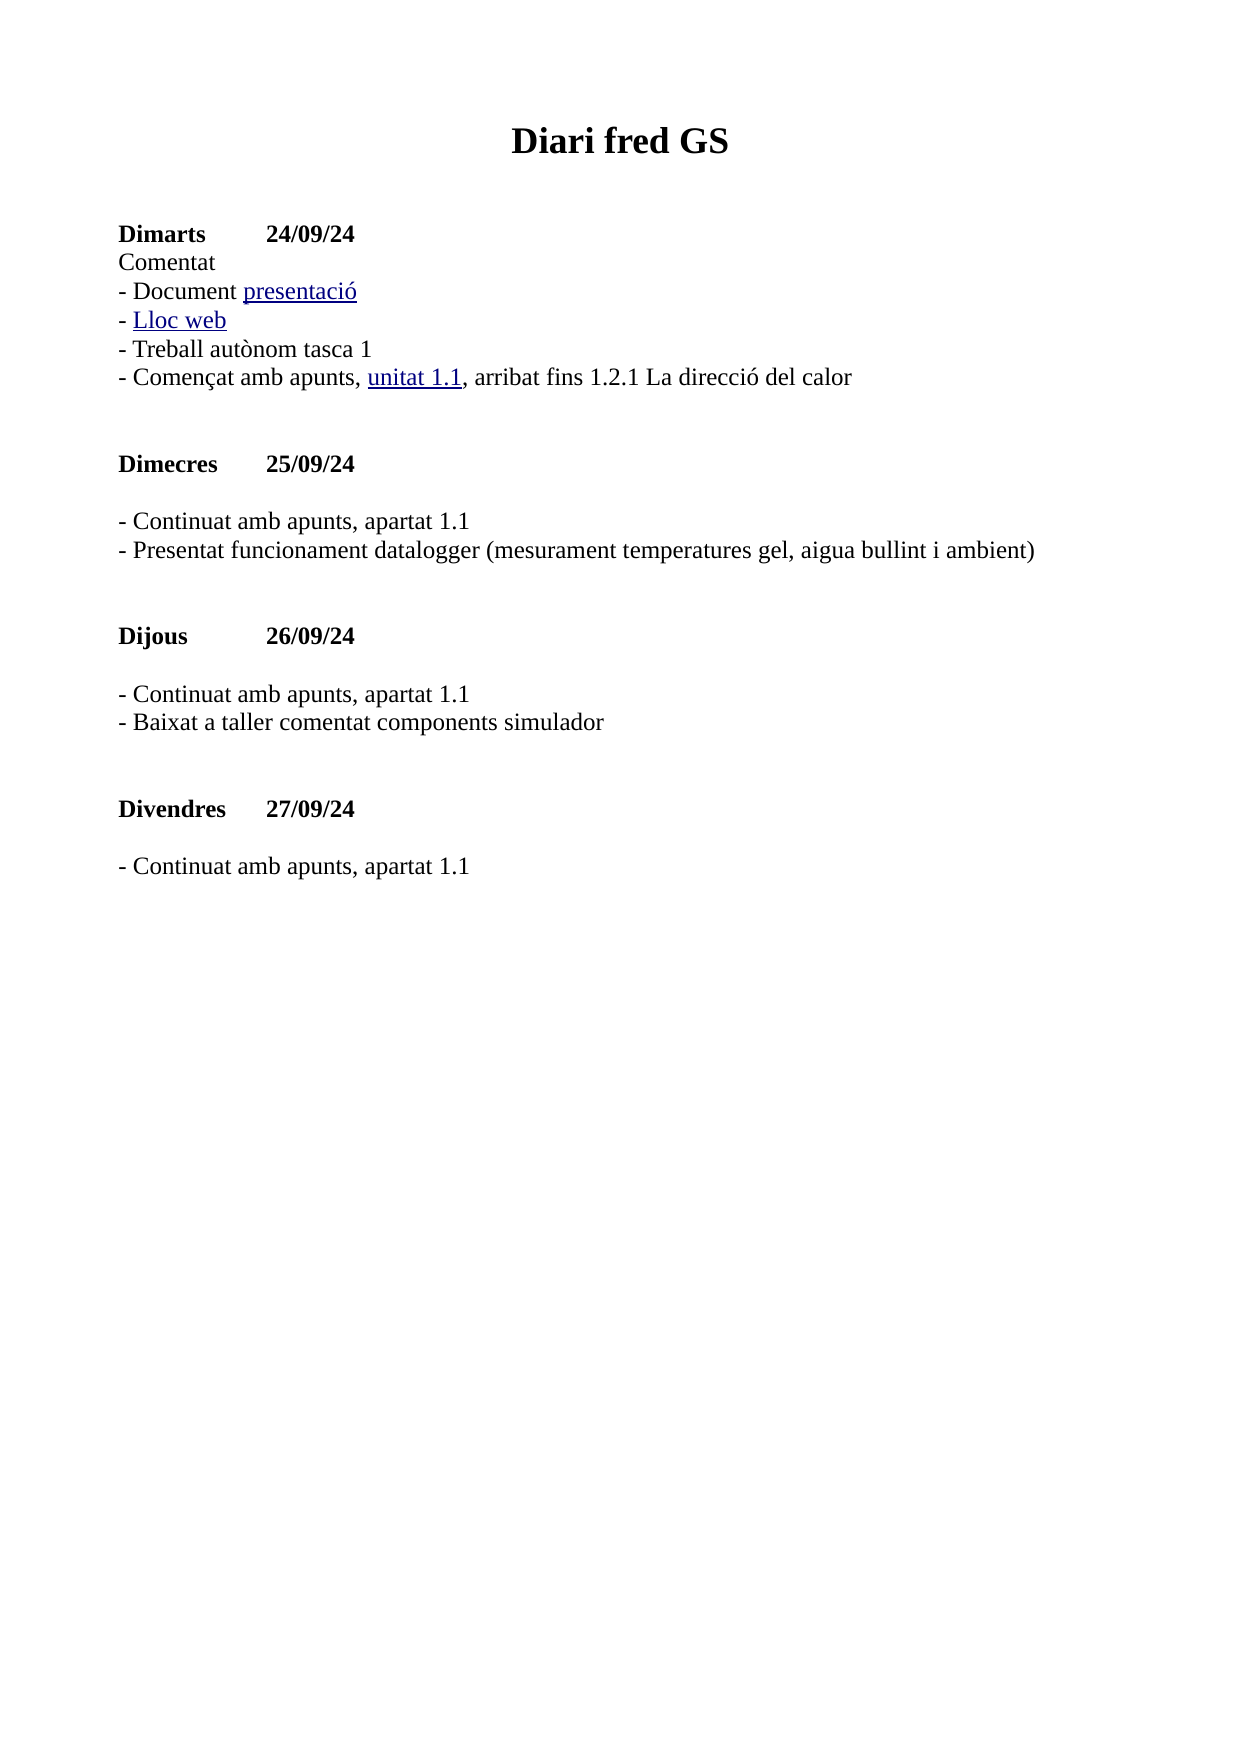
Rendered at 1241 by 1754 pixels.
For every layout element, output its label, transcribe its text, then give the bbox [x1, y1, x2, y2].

text Dijous 26/09/24 [118, 621, 1122, 650]
text - Continuat amb apunts, apartat 1.1 [118, 679, 1122, 707]
text - Treball autònom tasca 1 [118, 334, 1122, 362]
text Divendres 27/09/24 [118, 794, 1122, 822]
text - Document presentació [118, 276, 1122, 305]
text Comentat [118, 247, 1122, 276]
text Diari fred GS [118, 118, 1122, 161]
text - Continuat amb apunts, apartat 1.1 [118, 506, 1122, 535]
text - Presentat funcionament datalogger (mesurament temperatures gel, aigua bullint i ambient) [118, 535, 1122, 564]
text - Començat amb apunts, unitat 1.1, arribat fins 1.2.1 La direcció del calor [118, 362, 1122, 391]
text - Lloc web [118, 305, 1122, 334]
text Dimecres 25/09/24 [118, 449, 1122, 477]
text Dimarts 24/09/24 [118, 219, 1122, 247]
text - Baixat a taller comentat components simulador [118, 707, 1122, 736]
text - Continuat amb apunts, apartat 1.1 [118, 851, 1122, 880]
